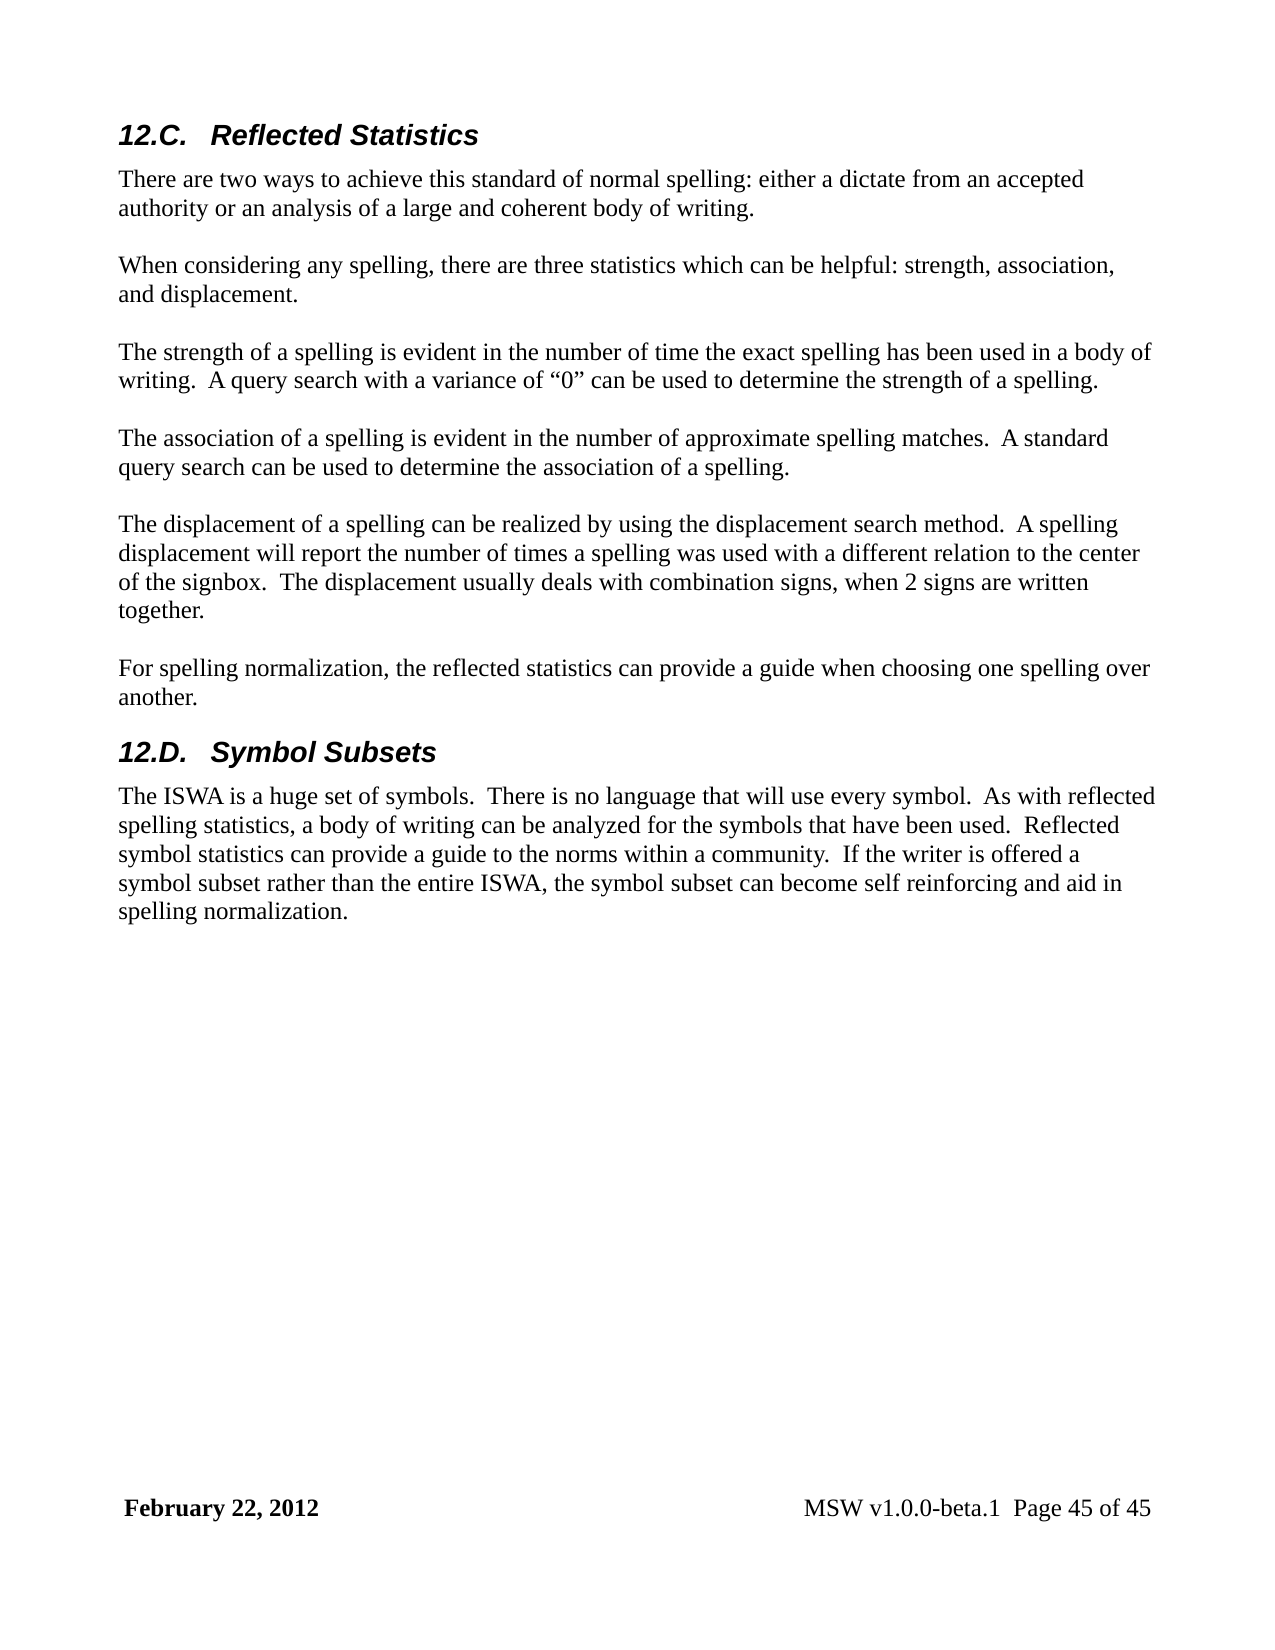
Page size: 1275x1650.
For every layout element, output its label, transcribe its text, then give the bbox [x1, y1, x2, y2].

text The strength of a spelling is evident in the number of time the exact spelling has been used in a body of writing. A query search with a variance of “0” can be used to determine the strength of a spelling. [118, 337, 1157, 394]
text There are two ways to achieve this standard of normal spelling: either a dictate from an accepted authority or an analysis of a large and coherent body of writing. [118, 164, 1157, 222]
text The displacement of a spelling can be realized by using the displacement search method. A spelling displacement will report the number of times a spelling was used with a different relation to the center of the signbox. The displacement usually deals with combination signs, when 2 signs are written together. [118, 509, 1157, 653]
text When considering any spelling, there are three statistics which can be helpful: strength, association, and displacement. [118, 250, 1157, 308]
subtitle Reflected Statistics [118, 118, 1157, 152]
text The association of a spelling is evident in the number of approximate spelling matches. A standard query search can be used to determine the association of a spelling. [118, 423, 1157, 480]
text The ISWA is a huge set of symbols. There is no language that will use every symbol. As with reflected spelling statistics, a body of writing can be analyzed for the symbols that have been used. Reflected symbol statistics can provide a guide to the norms within a community. If the writer is offered a symbol subset rather than the entire ISWA, the symbol subset can become self reinforcing and aid in spelling normalization. [118, 781, 1157, 925]
subtitle Symbol Subsets [118, 735, 1157, 769]
text For spelling normalization, the reflected statistics can provide a guide when choosing one spelling over another. [118, 653, 1157, 710]
